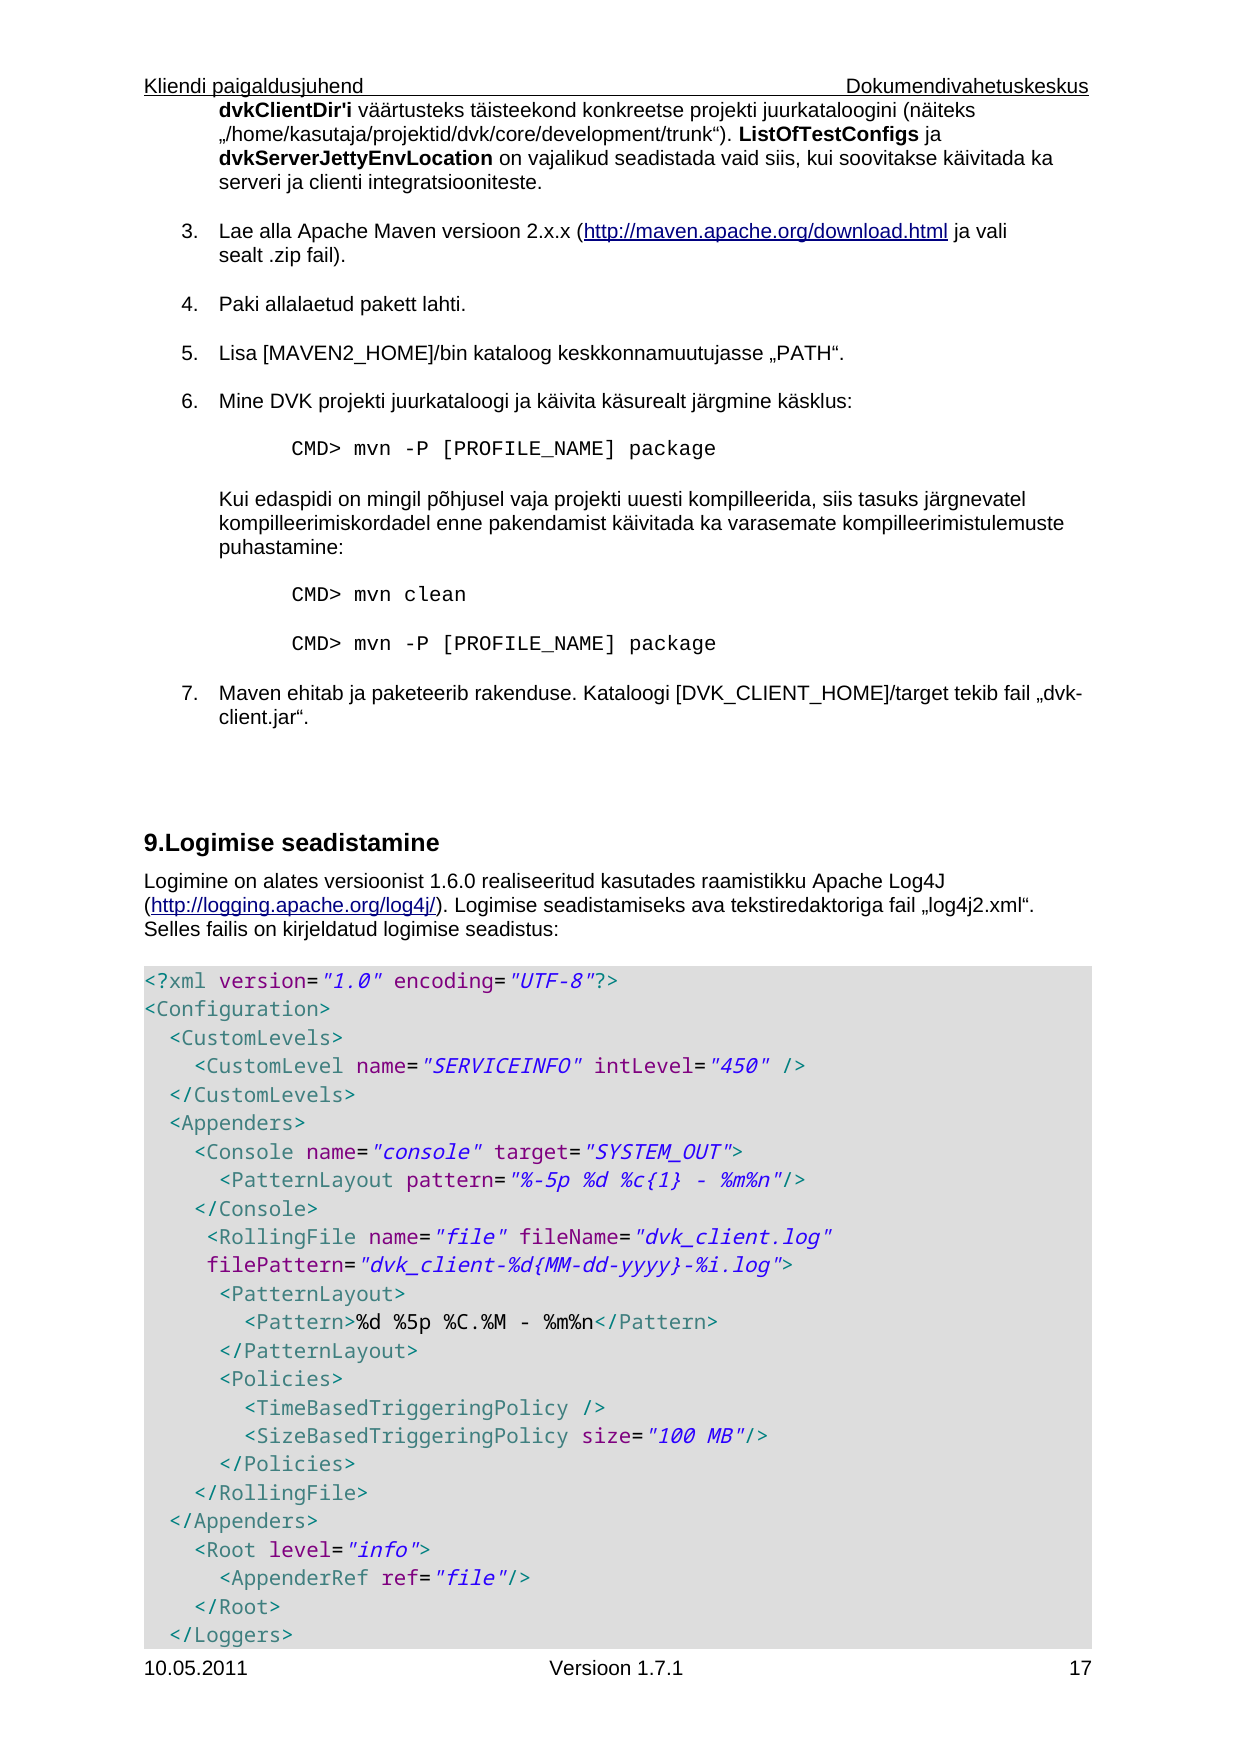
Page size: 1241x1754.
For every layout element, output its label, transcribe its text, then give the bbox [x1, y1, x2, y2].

text <CustomLevel name="SERVICEINFO" intLevel="450" /> [144, 1051, 1092, 1080]
text <Console name="console" target="SYSTEM_OUT"> [144, 1137, 1092, 1165]
subtitle Logimise seadistamine [144, 828, 1092, 857]
text <?xml version="1.0" encoding="UTF-8"?> [144, 966, 1092, 994]
text </Root> [144, 1592, 1092, 1620]
list Maven ehitab ja paketeerib rakenduse. Kataloogi [DVK_CLIENT_HOME]/target tekib fail „dvk-client.jar“. [181, 681, 1092, 729]
text <AppenderRef ref="file"/> [144, 1563, 1092, 1592]
list Mine DVK projekti juurkataloogi ja käivita käsurealt järgmine käsklus: [181, 389, 1092, 413]
text <RollingFile name="file" fileName="dvk_client.log" [144, 1222, 1092, 1251]
text <PatternLayout> [144, 1279, 1092, 1307]
text <Root level="info"> [144, 1535, 1092, 1563]
text <PatternLayout pattern="%-5p %d %c{1} - %m%n"/> [144, 1165, 1092, 1194]
text Kui edaspidi on mingil põhjusel vaja projekti uuesti kompilleerida, siis tasuks järgnevatel kompilleerimiskordadel enne pakendamist käivitada ka varasemate kompilleerimistulemuste puhastamine: [219, 487, 1092, 559]
text </Appenders> [144, 1506, 1092, 1535]
text filePattern="dvk_client-%d{MM-dd-yyyy}-%i.log"> [144, 1251, 1092, 1279]
text <Pattern>%d %5p %C.%M - %m%n</Pattern> [144, 1307, 1092, 1336]
list Lae alla Apache Maven versioon 2.x.x (http://maven.apache.org/download.html ja vali sealt .zip fail). [181, 218, 1092, 266]
text </PatternLayout> [144, 1336, 1092, 1364]
list dvkClientDir'i väärtusteks täisteekond konkreetse projekti juurkataloogini (näiteks „/home/kasutaja/projektid/dvk/core/development/trunk“). ListOfTestConfigs ja dvkServerJettyEnvLocation on vajalikud seadistada vaid siis, kui soovitakse käivitada ka serveri ja clienti integratsiooniteste. [181, 98, 1092, 193]
text <SizeBasedTriggeringPolicy size="100 MB"/> [144, 1421, 1092, 1449]
text <CustomLevels> [144, 1023, 1092, 1051]
text <Policies> [144, 1364, 1092, 1393]
text Logimine on alates versioonist 1.6.0 realiseeritud kasutades raamistikku Apache Log4J (http://logging.apache.org/log4j/). Logimise seadistamiseks ava tekstiredaktoriga fail „log4j2.xml“. Selles failis on kirjeldatud logimise seadistus: [144, 869, 1092, 941]
list Paki allalaetud pakett lahti. [181, 291, 1092, 315]
text CMD> mvn -P [PROFILE_NAME] package [219, 438, 1092, 462]
text </Policies> [144, 1449, 1092, 1478]
text <Appenders> [144, 1108, 1092, 1137]
text </CustomLevels> [144, 1080, 1092, 1108]
list Lisa [MAVEN2_HOME]/bin kataloog keskkonnamuutujasse „PATH“. [181, 340, 1092, 364]
text </Loggers> [144, 1620, 1092, 1649]
text CMD> mvn clean [219, 584, 1092, 607]
text <Configuration> [144, 994, 1092, 1023]
text </RollingFile> [144, 1478, 1092, 1506]
text </Console> [144, 1194, 1092, 1222]
text CMD> mvn -P [PROFILE_NAME] package [219, 632, 1092, 656]
text <TimeBasedTriggeringPolicy /> [144, 1393, 1092, 1421]
